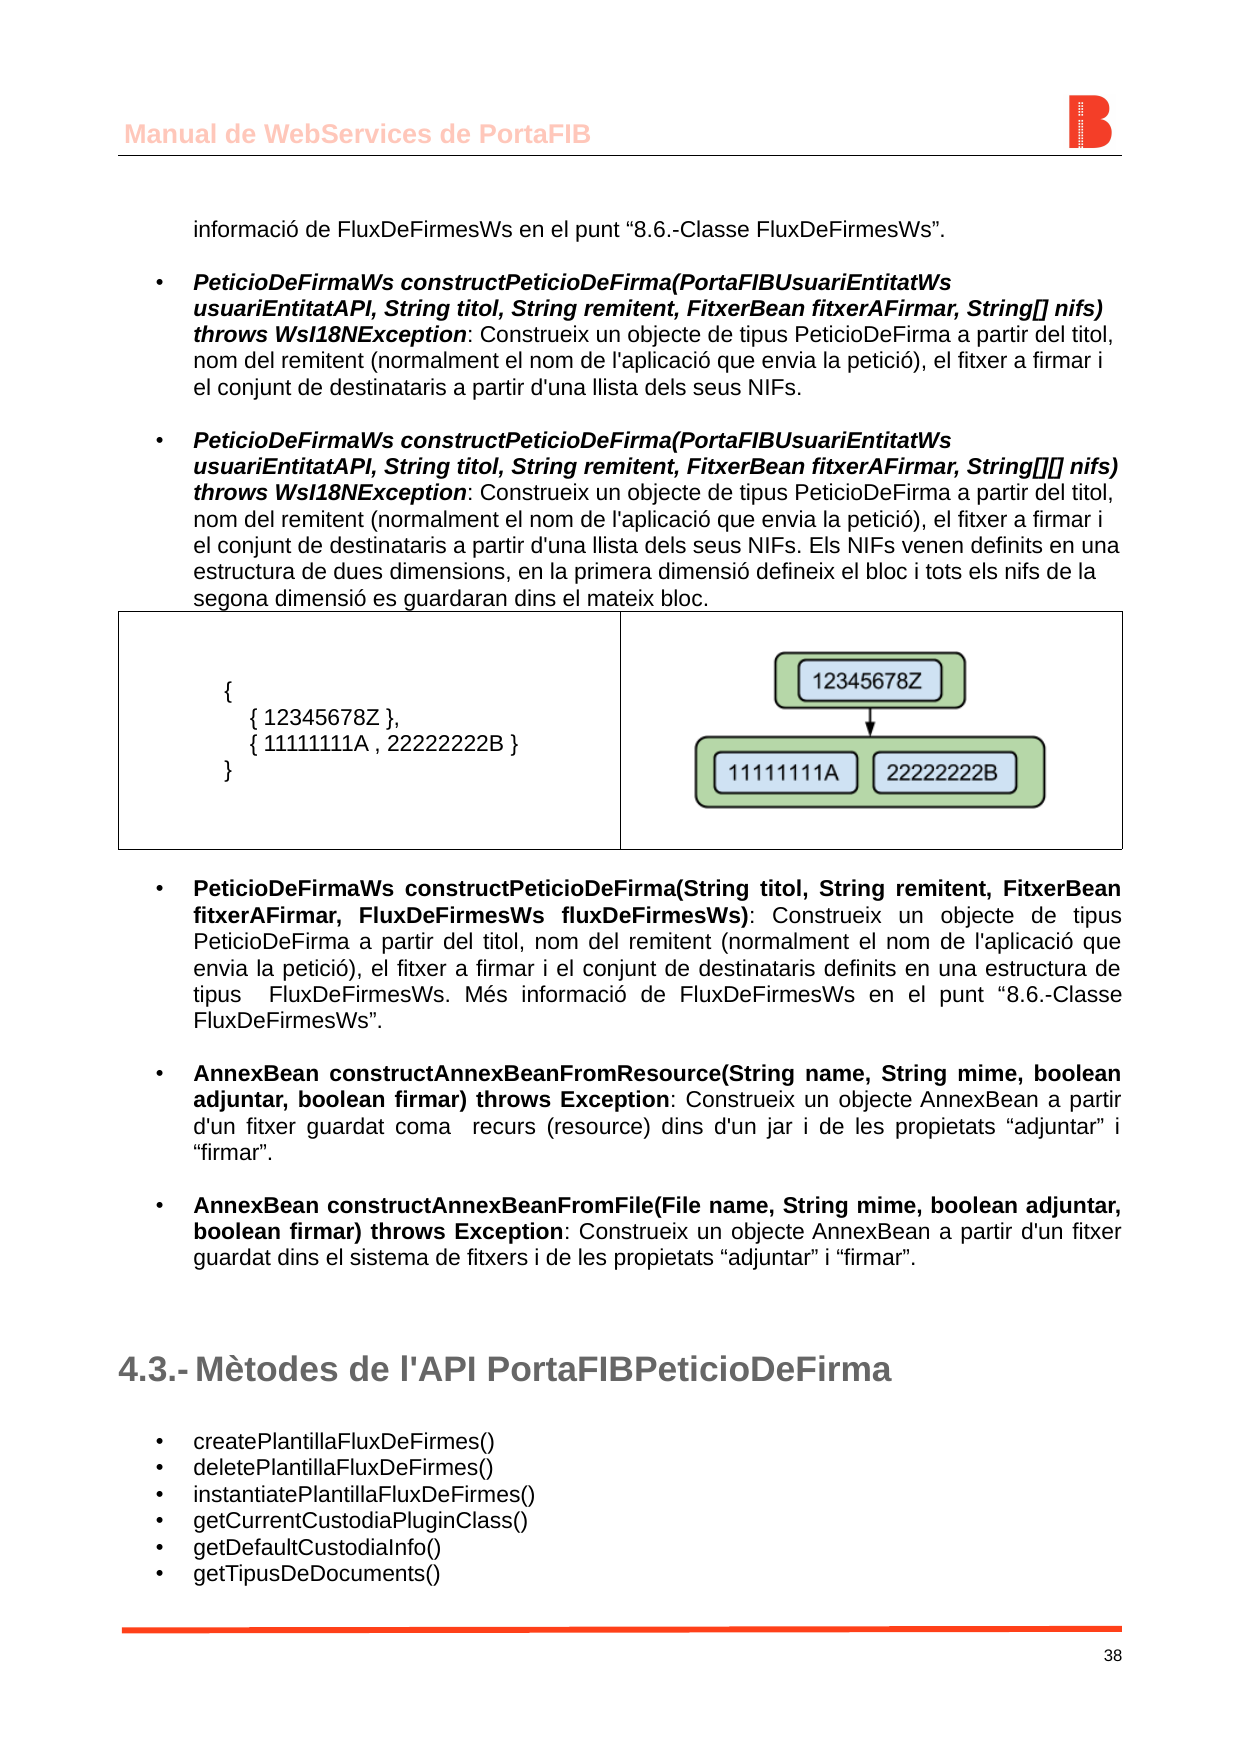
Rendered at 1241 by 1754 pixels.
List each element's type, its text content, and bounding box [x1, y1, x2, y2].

picture [1063, 94, 1117, 150]
list PeticioDeFirmaWs constructPeticioDeFirma(String titol, String remitent, FitxerBean fitxerAFirmar, FluxDeFirmesWs fluxDeFirmesWs): Construeix un objecte de tipus PeticioDeFirma a partir del titol, nom del remitent (normalment el nom de l'aplicació que envia la petició), el fitxer a firmar i el conjunt de destinataris definits en una estructura de tipus FluxDeFirmesWs. Més informació de FluxDeFirmesWs en el punt “8.6.-Classe FluxDeFirmesWs”. [156, 875, 1122, 1033]
table_header [621, 612, 1122, 849]
list PeticioDeFirmaWs constructPeticioDeFirma(PortaFIBUsuariEntitatWs usuariEntitatAPI, String titol, String remitent, FitxerBean fitxerAFirmar, String[] nifs) throws WsI18NException: Construeix un objecte de tipus PeticioDeFirma a partir del titol, nom del remitent (normalment el nom de l'aplicació que envia la petició), el fitxer a firmar i el conjunt de destinataris a partir d'una llista dels seus NIFs. [156, 268, 1122, 400]
list PeticioDeFirmaWs constructPeticioDeFirma(PortaFIBUsuariEntitatWs usuariEntitatAPI, String titol, String remitent, FitxerBean fitxerAFirmar, String[][] nifs) throws WsI18NException: Construeix un objecte de tipus PeticioDeFirma a partir del titol, nom del remitent (normalment el nom de l'aplicació que envia la petició), el fitxer a firmar i el conjunt de destinataris a partir d'una llista dels seus NIFs. Els NIFs venen definits en una estructura de dues dimensions, en la primera dimensió defineix el bloc i tots els nifs de la segona dimensió es guardaran dins el mateix bloc. [156, 427, 1122, 611]
subtitle Mètodes de l'API PortaFIBPeticioDeFirma [118, 1348, 1122, 1389]
list AnnexBean constructAnnexBeanFromFile(File name, String mime, boolean adjuntar, boolean firmar) throws Exception: Construeix un objecte AnnexBean a partir d'un fitxer guardat dins el sistema de fitxers i de les propietats “adjuntar” i “firmar”. [156, 1192, 1122, 1271]
picture [685, 643, 1058, 817]
list getDefaultCustodiaInfo() [156, 1533, 1122, 1560]
list createPlantillaFluxDeFirmes() [156, 1428, 1122, 1454]
table_header { { 12345678Z }, { 11111111A , 22222222B } } [119, 612, 620, 849]
list informació de FluxDeFirmesWs en el punt “8.6.-Classe FluxDeFirmesWs”. [156, 216, 1122, 242]
list AnnexBean constructAnnexBeanFromResource(String name, String mime, boolean adjuntar, boolean firmar) throws Exception: Construeix un objecte AnnexBean a partir d'un fitxer guardat coma recurs (resource) dins d'un jar i de les propietats “adjuntar” i “firmar”. [156, 1060, 1122, 1165]
list getTipusDeDocuments() [156, 1560, 1122, 1586]
list deletePlantillaFluxDeFirmes() [156, 1454, 1122, 1481]
list instantiatePlantillaFluxDeFirmes() [156, 1481, 1122, 1507]
list getCurrentCustodiaPluginClass() [156, 1507, 1122, 1533]
